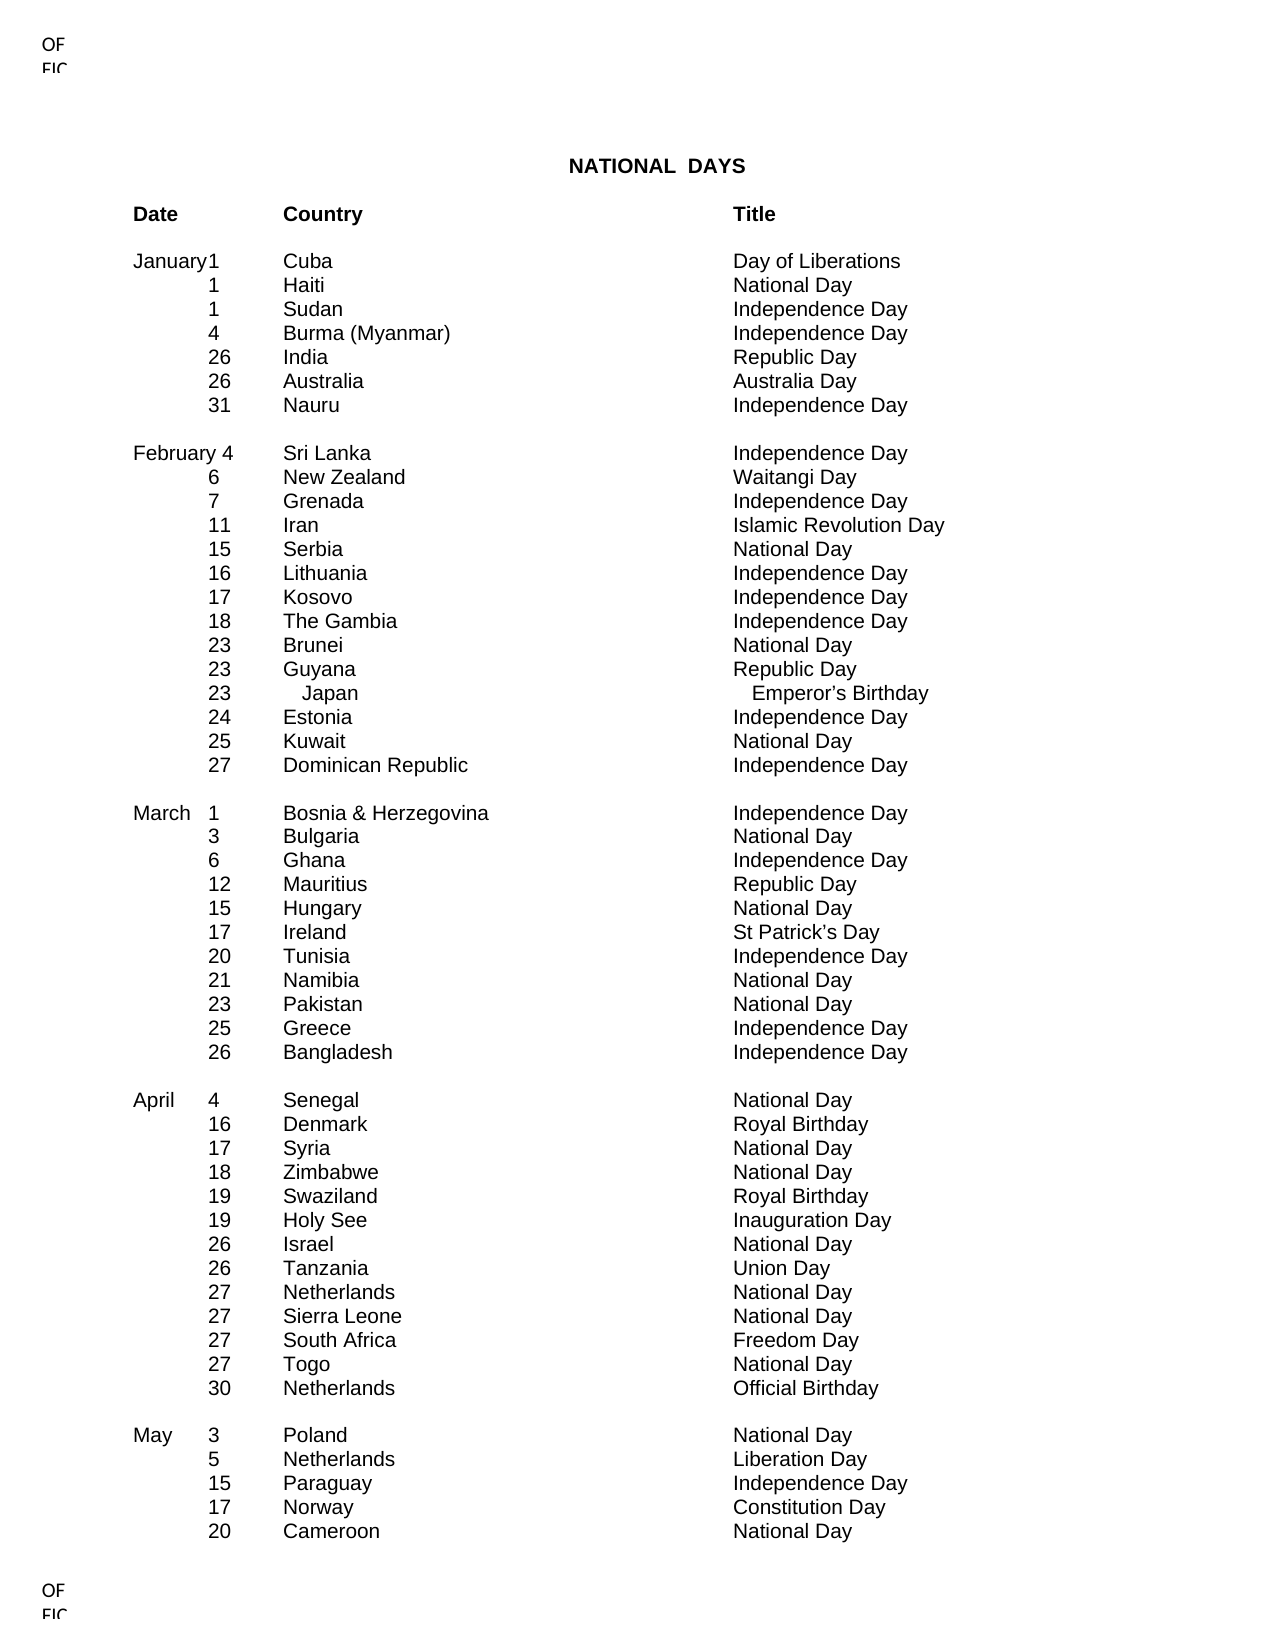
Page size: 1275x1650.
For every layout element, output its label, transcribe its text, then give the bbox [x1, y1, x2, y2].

text 23 Brunei National Day [133, 633, 1181, 657]
text 24 Estonia Independence Day [133, 704, 1181, 728]
text 26 India Republic Day [133, 345, 1181, 369]
text 6 Ghana Independence Day [133, 848, 1181, 872]
text 25 Greece Independence Day [133, 1016, 1181, 1040]
text 11 Iran Islamic Revolution Day [133, 513, 1181, 537]
text February 4 Sri Lanka Independence Day [133, 441, 1181, 465]
text 26 Bangladesh Independence Day [133, 1040, 1181, 1064]
text 23 Pakistan National Day [133, 992, 1181, 1016]
text 7 Grenada Independence Day [133, 489, 1181, 513]
text 15 Paraguay Independence Day [133, 1471, 1181, 1495]
text 5 Netherlands Liberation Day [133, 1447, 1181, 1471]
text 17 Norway Constitution Day [133, 1495, 1181, 1519]
text 16 Denmark Royal Birthday [133, 1112, 1181, 1136]
text 20 Cameroon National Day [133, 1519, 1181, 1543]
text 26 Australia Australia Day [133, 369, 1181, 393]
text Date Country Title [133, 201, 1181, 225]
text 1 Sudan Independence Day [133, 297, 1181, 321]
text May 3 Poland National Day [133, 1423, 1181, 1447]
text 27 Dominican Republic Independence Day [133, 752, 1181, 776]
text 27 South Africa Freedom Day [133, 1327, 1181, 1351]
text NATIONAL DAYS [133, 153, 1181, 177]
text January 1 Cuba Day of Liberations [133, 249, 1181, 273]
text 12 Mauritius Republic Day [133, 872, 1181, 896]
text 23 Japan Emperor’s Birthday [208, 681, 1181, 704]
text 27 Netherlands National Day [133, 1279, 1181, 1303]
text 26 Tanzania Union Day [133, 1256, 1181, 1279]
text 15 Hungary National Day [133, 896, 1181, 920]
text 19 Swaziland Royal Birthday [133, 1184, 1181, 1208]
text 31 Nauru Independence Day [133, 393, 1181, 417]
text 6 New Zealand Waitangi Day [133, 465, 1181, 489]
text 20 Tunisia Independence Day [133, 944, 1181, 968]
text 1 Haiti National Day [133, 273, 1181, 297]
text 15 Serbia National Day [133, 537, 1181, 561]
text 19 Holy See Inauguration Day [133, 1208, 1181, 1232]
text 27 Togo National Day [133, 1351, 1181, 1375]
text 21 Namibia National Day [133, 968, 1181, 992]
text 26 Israel National Day [133, 1232, 1181, 1256]
text 18 Zimbabwe National Day [133, 1160, 1181, 1184]
text 25 Kuwait National Day [133, 728, 1181, 752]
text 17 Kosovo Independence Day [133, 585, 1181, 609]
text 16 Lithuania Independence Day [133, 561, 1181, 585]
text March 1 Bosnia & Herzegovina Independence Day [133, 800, 1181, 824]
text 18 The Gambia Independence Day [133, 609, 1181, 633]
text 27 Sierra Leone National Day [133, 1303, 1181, 1327]
text 30 Netherlands Official Birthday [133, 1375, 1181, 1399]
text 23 Guyana Republic Day [133, 657, 1181, 681]
text 17 Syria National Day [133, 1136, 1181, 1160]
text 3 Bulgaria National Day [133, 824, 1181, 848]
text 17 Ireland St Patrick’s Day [133, 920, 1181, 944]
text April 4 Senegal National Day [133, 1088, 1181, 1112]
text 4 Burma (Myanmar) Independence Day [133, 321, 1181, 345]
